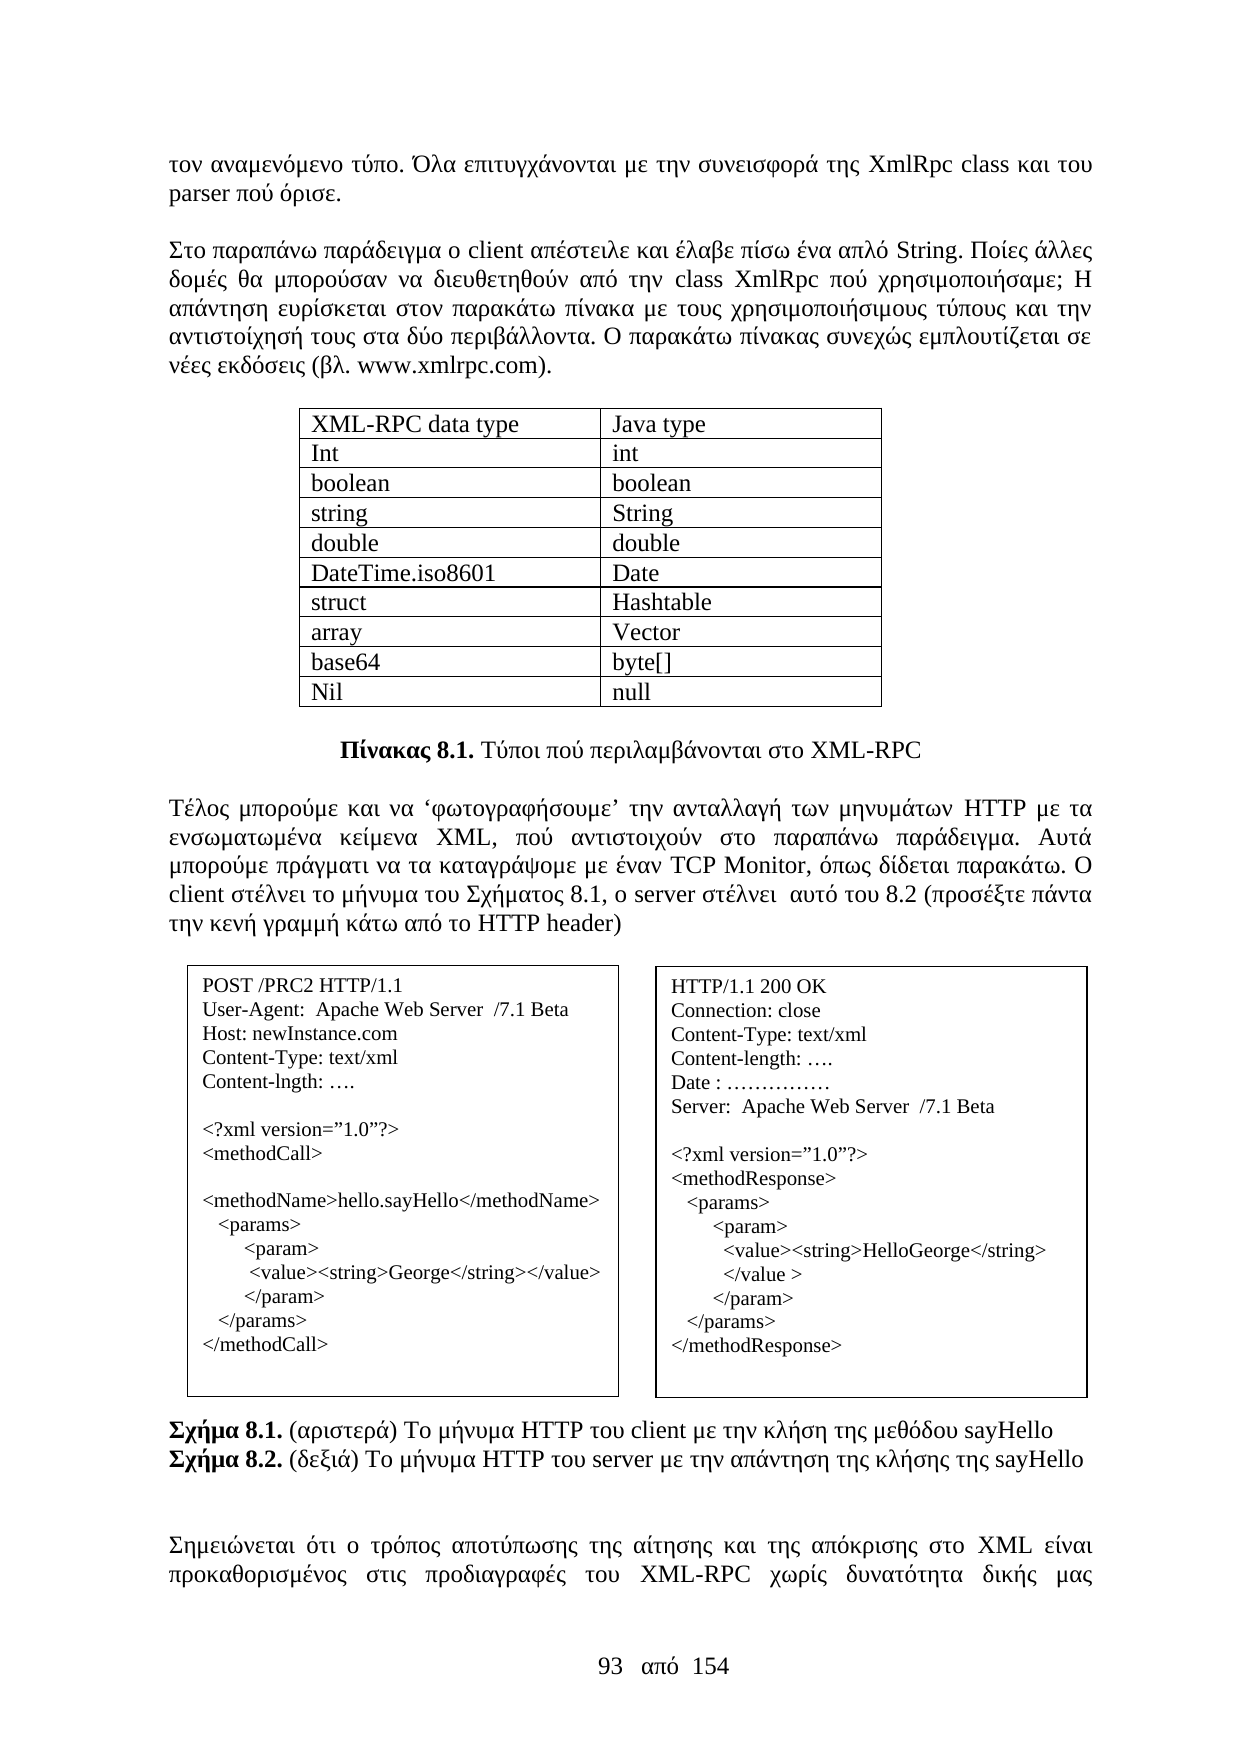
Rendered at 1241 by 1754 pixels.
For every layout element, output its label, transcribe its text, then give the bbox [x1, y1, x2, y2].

table_cell Int [300, 439, 600, 467]
text Σχήμα 8.2. (δεξιά) Το μήνυμα HTTP του server με την απάντηση της κλήσης της sayHello [169, 1444, 1092, 1473]
table_cell Date [601, 558, 881, 586]
table_cell boolean [601, 468, 881, 497]
table_cell byte[] [601, 647, 881, 676]
text Πίνακας 8.1. Τύποι πού περιλαμβάνονται στο XML-RPC [169, 735, 1092, 764]
table_cell boolean [300, 468, 600, 497]
text Σημειώνεται ότι ο τρόπος αποτύπωσης της αίτησης και της απόκρισης στο XML είναι προκαθορισμένος στις προδιαγραφές του XML-RPC χωρίς δυνατότητα δικής μας [169, 1530, 1092, 1588]
table_header Java type [601, 409, 881, 437]
text τον αναμενόμενο τύπο. Όλα επιτυγχάνονται με την συνεισφορά της XmlRpc class και του parser πού όρισε. [169, 149, 1092, 206]
table_cell String [601, 498, 881, 527]
table_cell int [601, 439, 881, 467]
text Σχήμα 8.1. (αριστερά) Το μήνυμα HTTP του client με την κλήση της μεθόδου sayHello [169, 1415, 1092, 1444]
table_cell struct [300, 588, 600, 616]
table_cell DateTime.iso8601 [300, 558, 600, 586]
table_cell double [601, 528, 881, 557]
table_cell double [300, 528, 600, 557]
text Στο παραπάνω παράδειγμα ο client απέστειλε και έλαβε πίσω ένα απλό String. Ποίες άλλες δομές θα μπορούσαν να διευθετηθούν από την class XmlRpc πού χρησιμοποιήσαμε; Η απάντηση ευρίσκεται στον παρακάτω πίνακα με τους χρησιμοποιήσιμους τύπους και την αντιστοίχησή τους στα δύο περιβάλλοντα. Ο παρακάτω πίνακας συνεχώς εμπλουτίζεται σε νέες εκδόσεις (βλ. www.xmlrpc.com). [169, 235, 1092, 379]
table_cell string [300, 498, 600, 527]
table_cell array [300, 617, 600, 646]
table_cell null [601, 677, 881, 706]
table_header XML-RPC data type [300, 409, 600, 437]
table_cell base64 [300, 647, 600, 676]
table_cell Hashtable [601, 588, 881, 616]
text Τέλος μπορούμε και να ‘φωτογραφήσουμε’ την ανταλλαγή των μηνυμάτων HTTP με τα ενσωματωμένα κείμενα XML, πού αντιστοιχούν στο παραπάνω παράδειγμα. Αυτά μπορούμε πράγματι να τα καταγράψομε με έναν TCP Monitor, όπως δίδεται παρακάτω. Ο client στέλνει το μήνυμα του Σχήματος 8.1, ο server στέλνει αυτό του 8.2 (προσέξτε πάντα την κενή γραμμή κάτω από το HTTP header) [169, 793, 1092, 937]
table_cell Nil [300, 677, 600, 706]
table_cell Vector [601, 617, 881, 646]
